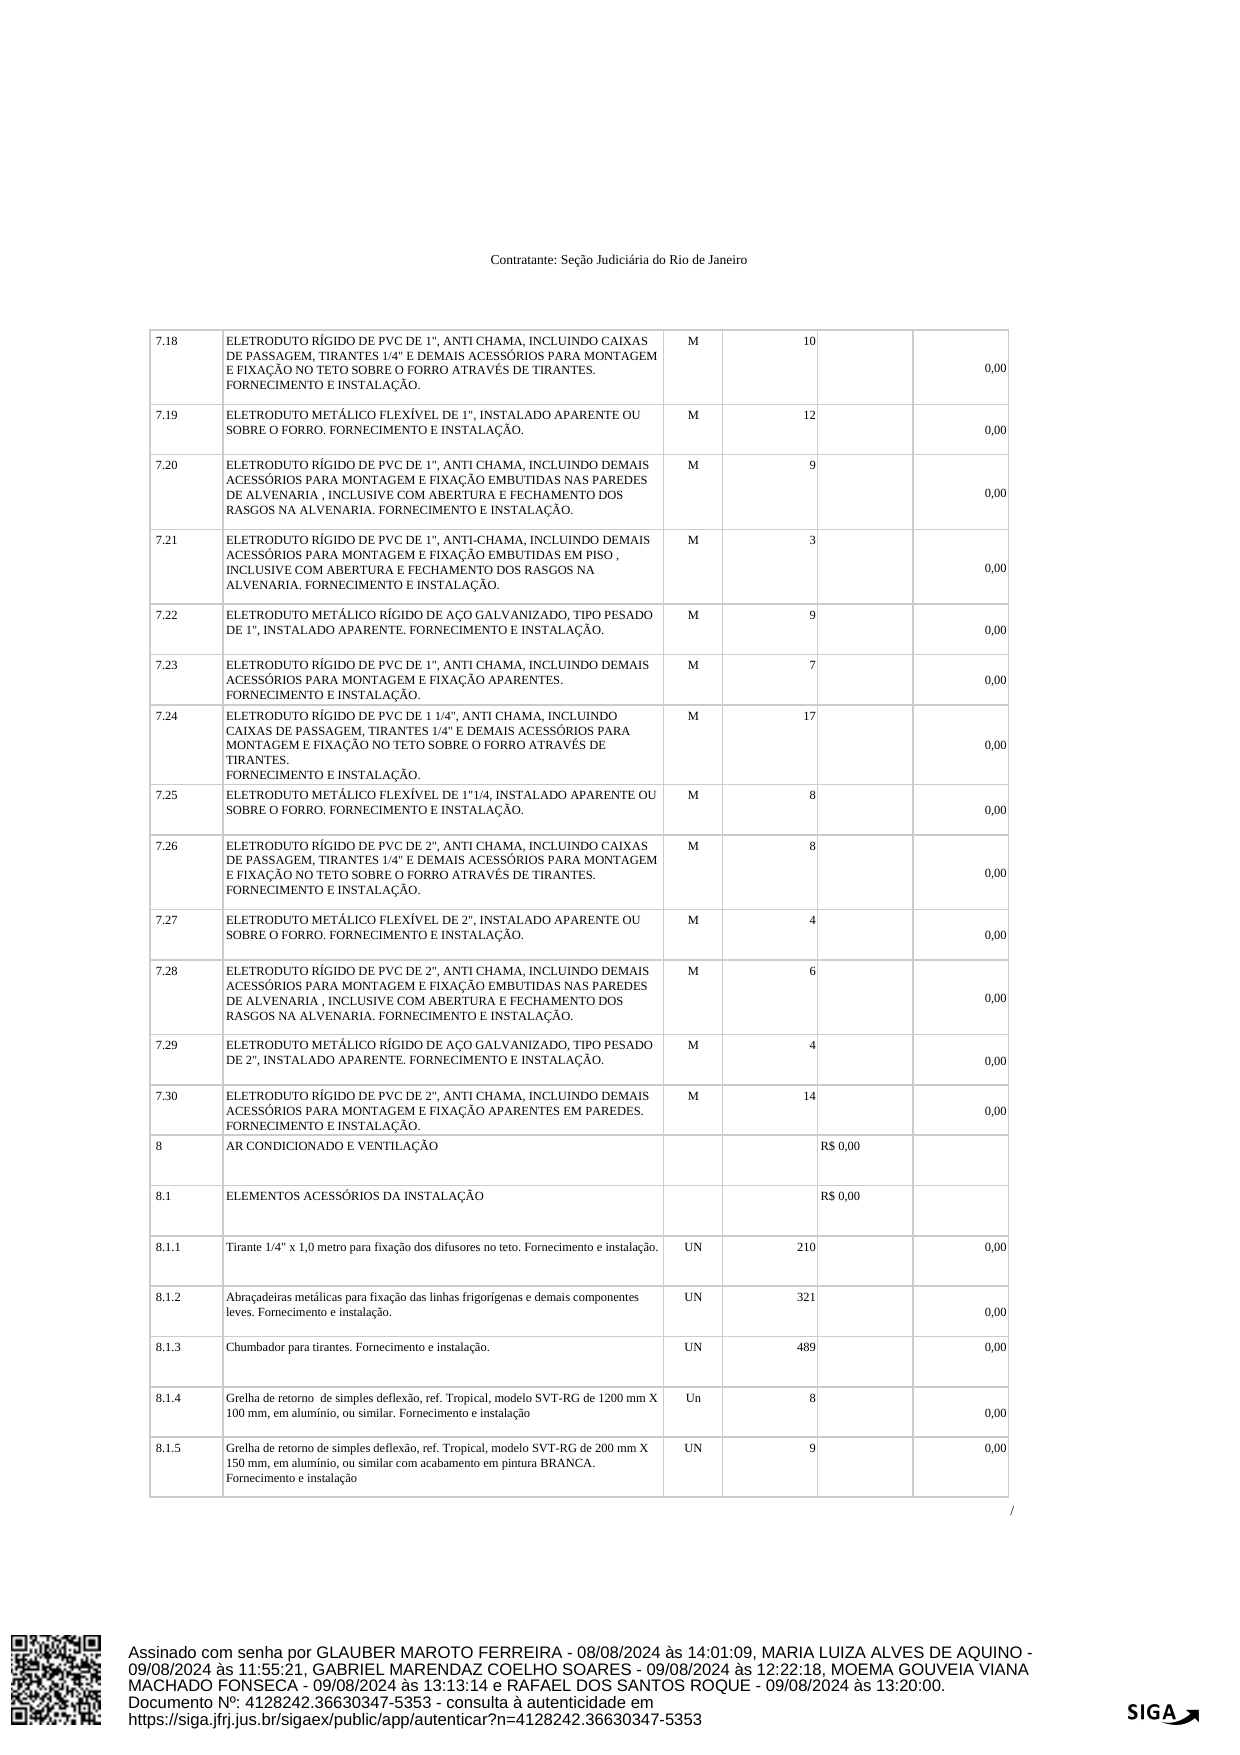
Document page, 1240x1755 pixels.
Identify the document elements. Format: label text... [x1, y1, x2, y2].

table_cell 0,00 [914, 1287, 1008, 1336]
table_cell 0,00 [914, 605, 1008, 654]
table_cell Abraçadeiras metálicas para fixação das linhas frigorígenas e demais componentes leves. Fornecimento e instalação. [224, 1287, 663, 1336]
table_cell ELETRODUTO RÍGIDO DE PVC DE 1", ANTI CHAMA, INCLUINDO DEMAIS ACESSÓRIOS PARA MONTAGEM E FIXAÇÃO EMBUTIDAS NAS PAREDES DE ALVENARIA , INCLUSIVE COM ABERTURA E FECHAMENTO DOS RASGOS NA ALVENARIA. FORNECIMENTO E INSTALAÇÃO. [224, 455, 663, 528]
table_cell 7.19 [151, 405, 222, 454]
table_cell 210 [723, 1237, 817, 1285]
table_cell [818, 1388, 912, 1436]
table_cell 7.22 [151, 605, 222, 654]
table_cell M [664, 836, 722, 909]
table_cell 489 [723, 1337, 817, 1386]
table_cell M [664, 605, 722, 654]
table_cell ELEMENTOS ACESSÓRIOS DA INSTALAÇÃO [224, 1186, 663, 1235]
table_cell M [664, 655, 722, 704]
table_cell 8 [723, 836, 817, 909]
table_cell [914, 1186, 1008, 1235]
table_cell [818, 1086, 912, 1134]
table_cell 7.21 [151, 530, 222, 603]
table_cell UN [664, 1237, 722, 1285]
table_cell ELETRODUTO RÍGIDO DE PVC DE 1 1/4", ANTI CHAMA, INCLUINDO CAIXAS DE PASSAGEM, TIRANTES 1/4" E DEMAIS ACESSÓRIOS PARA MONTAGEM E FIXAÇÃO NO TETO SOBRE O FORRO ATRAVÉS DE TIRANTES. FORNECIMENTO E INSTALAÇÃO. [224, 706, 663, 783]
table_cell R$ 0,00 [818, 1186, 912, 1235]
table_header 7.18 [151, 331, 222, 403]
table_cell 8.1.4 [151, 1388, 222, 1436]
table_cell 17 [723, 706, 817, 783]
table_cell [914, 1136, 1008, 1185]
table_cell ELETRODUTO RÍGIDO DE PVC DE 1", ANTI CHAMA, INCLUINDO DEMAIS ACESSÓRIOS PARA MONTAGEM E FIXAÇÃO APARENTES. FORNECIMENTO E INSTALAÇÃO. [224, 655, 663, 704]
table_cell 0,00 [914, 1086, 1008, 1134]
table_cell 7.29 [151, 1035, 222, 1084]
table_cell [818, 605, 912, 654]
table_cell 12 [723, 405, 817, 454]
table_cell [818, 655, 912, 704]
table_cell Chumbador para tirantes. Fornecimento e instalação. [224, 1337, 663, 1386]
table_header ELETRODUTO RÍGIDO DE PVC DE 1", ANTI CHAMA, INCLUINDO CAIXAS DE PASSAGEM, TIRANTES 1/4" E DEMAIS ACESSÓRIOS PARA MONTAGEM E FIXAÇÃO NO TETO SOBRE O FORRO ATRAVÉS DE TIRANTES. FORNECIMENTO E INSTALAÇÃO. [224, 331, 663, 403]
table_cell [818, 836, 912, 909]
table_cell 9 [723, 605, 817, 654]
table_cell [818, 405, 912, 454]
table_cell 0,00 [914, 655, 1008, 704]
table_cell Grelha de retorno de simples deflexão, ref. Tropical, modelo SVT-RG de 200 mm X 150 mm, em alumínio, ou similar com acabamento em pintura BRANCA. Fornecimento e instalação [224, 1438, 663, 1496]
table_cell 9 [723, 455, 817, 528]
table_cell 0,00 [914, 530, 1008, 603]
table_cell 8.1.1 [151, 1237, 222, 1285]
table_cell ELETRODUTO METÁLICO FLEXÍVEL DE 1", INSTALADO APARENTE OU SOBRE O FORRO. FORNECIMENTO E INSTALAÇÃO. [224, 405, 663, 454]
table_cell ELETRODUTO RÍGIDO DE PVC DE 2", ANTI CHAMA, INCLUINDO CAIXAS DE PASSAGEM, TIRANTES 1/4" E DEMAIS ACESSÓRIOS PARA MONTAGEM E FIXAÇÃO NO TETO SOBRE O FORRO ATRAVÉS DE TIRANTES. FORNECIMENTO E INSTALAÇÃO. [224, 836, 663, 909]
table_cell M [664, 706, 722, 783]
table_cell [818, 1337, 912, 1386]
table_cell 8 [723, 1388, 817, 1436]
table_cell M [664, 1086, 722, 1134]
table_cell 7.24 [151, 706, 222, 783]
table_cell Tirante 1/4" x 1,0 metro para fixação dos difusores no teto. Fornecimento e instalação. [224, 1237, 663, 1285]
table_cell 0,00 [914, 405, 1008, 454]
table_cell [818, 455, 912, 528]
table_cell UN [664, 1337, 722, 1386]
table_cell ELETRODUTO METÁLICO RÍGIDO DE AÇO GALVANIZADO, TIPO PESADO DE 1", INSTALADO APARENTE. FORNECIMENTO E INSTALAÇÃO. [224, 605, 663, 654]
table_cell [818, 1438, 912, 1496]
table_cell [818, 961, 912, 1034]
table_cell Grelha de retorno de simples deflexão, ref. Tropical, modelo SVT-RG de 1200 mm X 100 mm, em alumínio, ou similar. Fornecimento e instalação [224, 1388, 663, 1436]
table_cell AR CONDICIONADO E VENTILAÇÃO [224, 1136, 663, 1185]
table_cell 7.20 [151, 455, 222, 528]
table_cell [818, 910, 912, 959]
table_cell [664, 1136, 722, 1185]
table_cell ELETRODUTO METÁLICO FLEXÍVEL DE 2", INSTALADO APARENTE OU SOBRE O FORRO. FORNECIMENTO E INSTALAÇÃO. [224, 910, 663, 959]
table_cell 3 [723, 530, 817, 603]
table_cell Un [664, 1388, 722, 1436]
table_cell 7 [723, 655, 817, 704]
table_cell 0,00 [914, 1035, 1008, 1084]
table_cell 8 [151, 1136, 222, 1185]
table_cell 0,00 [914, 1337, 1008, 1386]
table_cell [818, 1237, 912, 1285]
table_cell M [664, 961, 722, 1034]
table_cell ELETRODUTO METÁLICO FLEXÍVEL DE 1"1/4, INSTALADO APARENTE OU SOBRE O FORRO. FORNECIMENTO E INSTALAÇÃO. [224, 785, 663, 834]
table_cell [818, 706, 912, 783]
table_cell 14 [723, 1086, 817, 1134]
table_cell M [664, 530, 722, 603]
table_cell 4 [723, 1035, 817, 1084]
table_cell 9 [723, 1438, 817, 1496]
table_header [818, 331, 912, 403]
table_cell 0,00 [914, 455, 1008, 528]
table_cell [818, 530, 912, 603]
table_header 0,00 [914, 331, 1008, 403]
table_cell 0,00 [914, 706, 1008, 783]
table_cell M [664, 1035, 722, 1084]
table_cell 6 [723, 961, 817, 1034]
table_cell 0,00 [914, 836, 1008, 909]
table_cell 0,00 [914, 961, 1008, 1034]
table_cell M [664, 405, 722, 454]
table_cell 0,00 [914, 785, 1008, 834]
table_cell 8.1.2 [151, 1287, 222, 1336]
table_cell ELETRODUTO RÍGIDO DE PVC DE 2", ANTI CHAMA, INCLUINDO DEMAIS ACESSÓRIOS PARA MONTAGEM E FIXAÇÃO APARENTES EM PAREDES. FORNECIMENTO E INSTALAÇÃO. [224, 1086, 663, 1134]
table_cell ELETRODUTO RÍGIDO DE PVC DE 2", ANTI CHAMA, INCLUINDO DEMAIS ACESSÓRIOS PARA MONTAGEM E FIXAÇÃO EMBUTIDAS NAS PAREDES DE ALVENARIA , INCLUSIVE COM ABERTURA E FECHAMENTO DOS RASGOS NA ALVENARIA. FORNECIMENTO E INSTALAÇÃO. [224, 961, 663, 1034]
table_cell 8.1.5 [151, 1438, 222, 1496]
table_cell M [664, 455, 722, 528]
table_cell 7.30 [151, 1086, 222, 1134]
table_cell ELETRODUTO METÁLICO RÍGIDO DE AÇO GALVANIZADO, TIPO PESADO DE 2", INSTALADO APARENTE. FORNECIMENTO E INSTALAÇÃO. [224, 1035, 663, 1084]
table_cell [818, 785, 912, 834]
table_cell [723, 1186, 817, 1235]
table_cell UN [664, 1287, 722, 1336]
table_cell 8.1 [151, 1186, 222, 1235]
table_cell 8.1.3 [151, 1337, 222, 1386]
table_cell ELETRODUTO RÍGIDO DE PVC DE 1", ANTI-CHAMA, INCLUINDO DEMAIS ACESSÓRIOS PARA MONTAGEM E FIXAÇÃO EMBUTIDAS EM PISO , INCLUSIVE COM ABERTURA E FECHAMENTO DOS RASGOS NA ALVENARIA. FORNECIMENTO E INSTALAÇÃO. [224, 530, 663, 603]
table_cell 7.25 [151, 785, 222, 834]
table_cell 7.28 [151, 961, 222, 1034]
table_cell M [664, 910, 722, 959]
table_cell [664, 1186, 722, 1235]
table_cell 7.26 [151, 836, 222, 909]
table_cell 0,00 [914, 1388, 1008, 1436]
table_cell [818, 1035, 912, 1084]
table_cell 7.23 [151, 655, 222, 704]
table_cell 0,00 [914, 1438, 1008, 1496]
table_cell UN [664, 1438, 722, 1496]
table_cell 4 [723, 910, 817, 959]
table_cell 7.27 [151, 910, 222, 959]
table_cell [818, 1287, 912, 1336]
table_cell 321 [723, 1287, 817, 1336]
table_header 10 [723, 331, 817, 403]
table_header M [664, 331, 722, 403]
table_cell 0,00 [914, 910, 1008, 959]
table_cell 0,00 [914, 1237, 1008, 1285]
table_cell R$ 0,00 [818, 1136, 912, 1185]
table_cell M [664, 785, 722, 834]
table_cell 8 [723, 785, 817, 834]
table_cell [723, 1136, 817, 1185]
